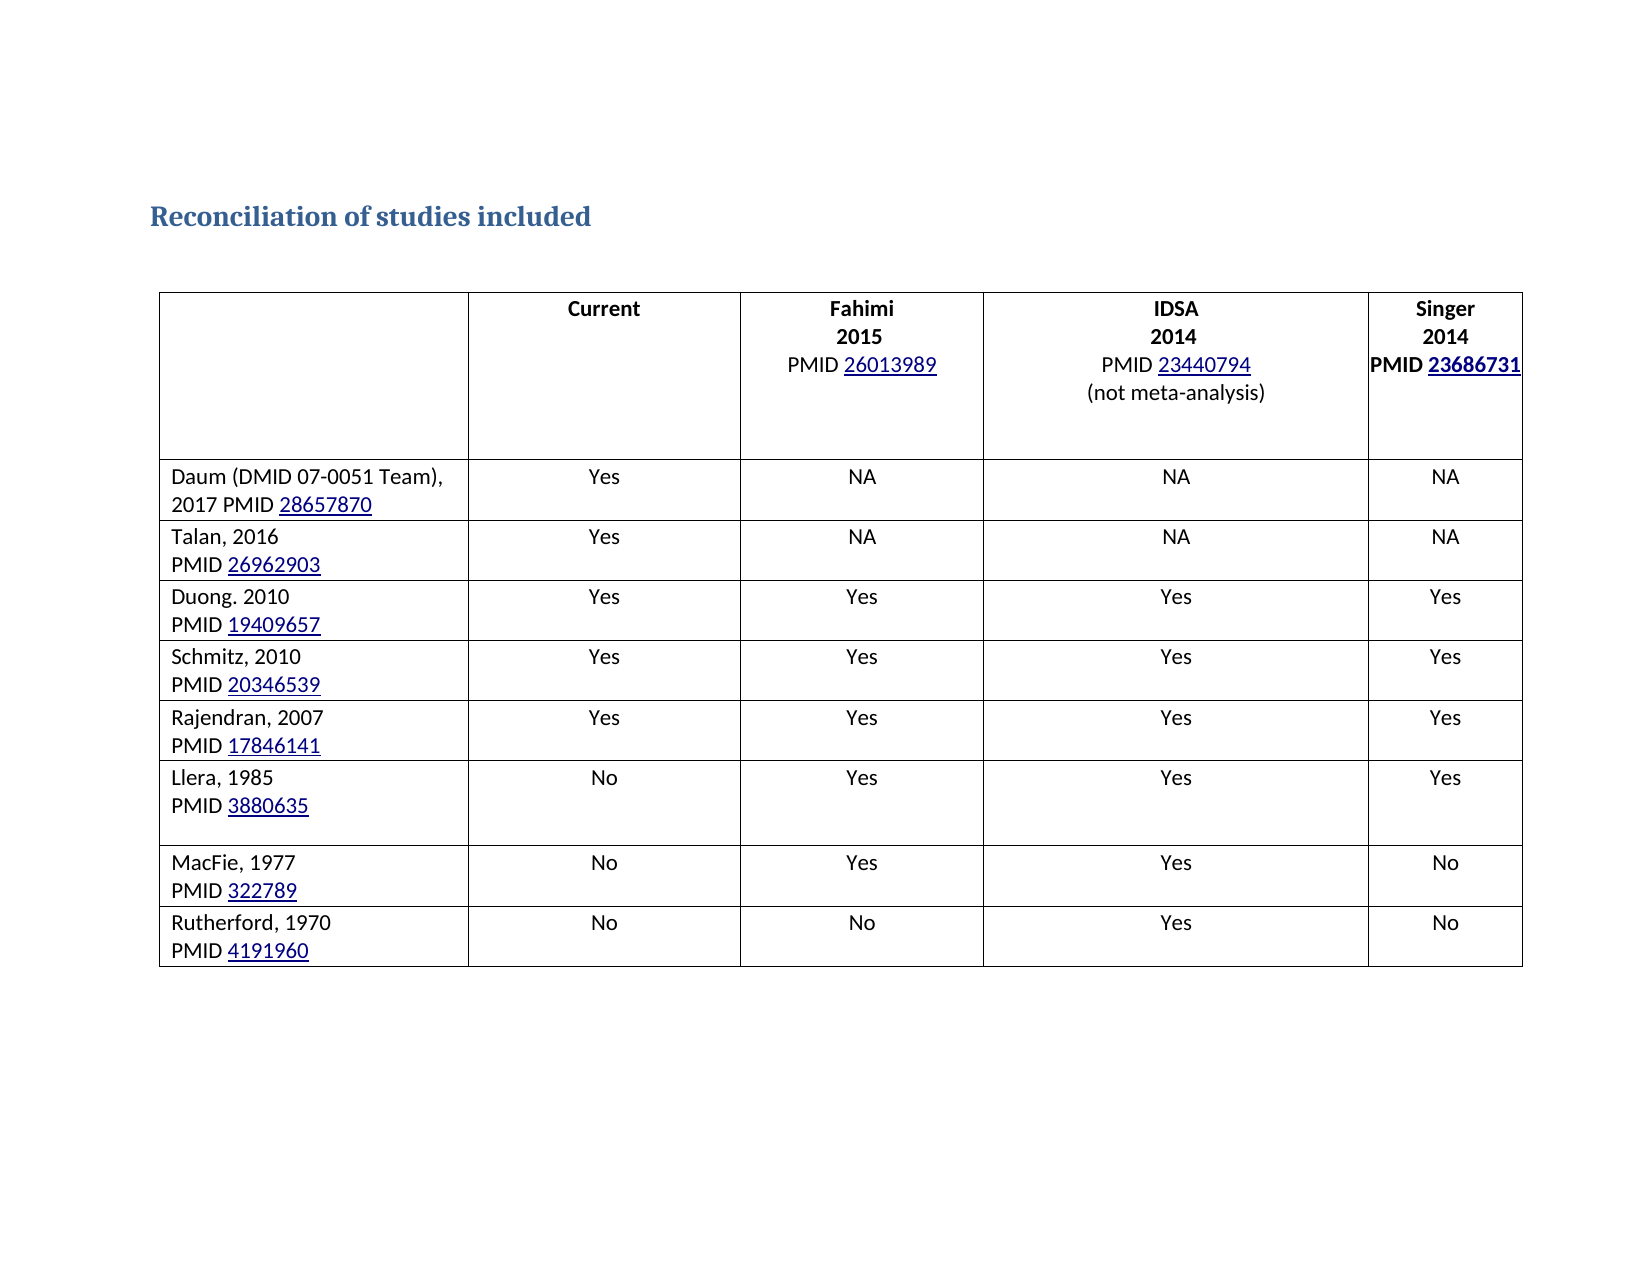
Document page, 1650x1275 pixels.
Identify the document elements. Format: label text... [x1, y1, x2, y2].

table_cell NA [984, 460, 1368, 519]
table_cell Talan, 2016 PMID 26962903 [160, 521, 468, 580]
table_cell NA [741, 460, 983, 519]
table_cell Rajendran, 2007 PMID 17846141 [160, 701, 468, 760]
table_cell Yes [469, 701, 740, 760]
table_header Singer 2014 PMID 23686731 [1369, 293, 1522, 459]
table_cell No [1369, 907, 1522, 966]
table_cell No [469, 761, 740, 845]
table_cell No [469, 846, 740, 906]
table_cell Yes [1369, 581, 1522, 640]
table_cell Llera, 1985 PMID 3880635 [160, 761, 468, 845]
table_cell Schmitz, 2010 PMID 20346539 [160, 641, 468, 700]
table_cell Yes [469, 460, 740, 519]
table_cell No [469, 907, 740, 966]
table_cell NA [984, 521, 1368, 580]
table_cell Yes [984, 581, 1368, 640]
table_cell NA [741, 521, 983, 580]
table_header [160, 293, 468, 459]
table_cell No [1369, 846, 1522, 906]
table_cell Rutherford, 1970 PMID 4191960 [160, 907, 468, 966]
table_cell Yes [1369, 641, 1522, 700]
table_cell Yes [741, 641, 983, 700]
table_cell NA [1369, 460, 1522, 519]
table_cell Yes [741, 581, 983, 640]
table_cell Yes [469, 641, 740, 700]
table_cell Yes [984, 701, 1368, 760]
table_cell Yes [984, 907, 1368, 966]
table_cell Yes [984, 761, 1368, 845]
table_cell Yes [984, 641, 1368, 700]
table_cell Duong. 2010 PMID 19409657 [160, 581, 468, 640]
table_header IDSA 2014 PMID 23440794 (not meta-analysis) [984, 293, 1368, 459]
table_header Current [469, 293, 740, 459]
table_cell Yes [984, 846, 1368, 906]
table_cell MacFie, 1977 PMID 322789 [160, 846, 468, 906]
table_cell NA [1369, 521, 1522, 580]
table_cell Yes [469, 581, 740, 640]
table_header Fahimi 2015 PMID 26013989 [741, 293, 983, 459]
table_cell Yes [469, 521, 740, 580]
subtitle Reconciliation of studies included [150, 200, 1500, 233]
table_cell Daum (DMID 07-0051 Team), 2017 PMID 28657870 [160, 460, 468, 519]
table_cell Yes [1369, 701, 1522, 760]
table_cell Yes [741, 701, 983, 760]
table_cell Yes [741, 761, 983, 845]
table_cell Yes [741, 846, 983, 906]
table_cell Yes [1369, 761, 1522, 845]
table_cell No [741, 907, 983, 966]
